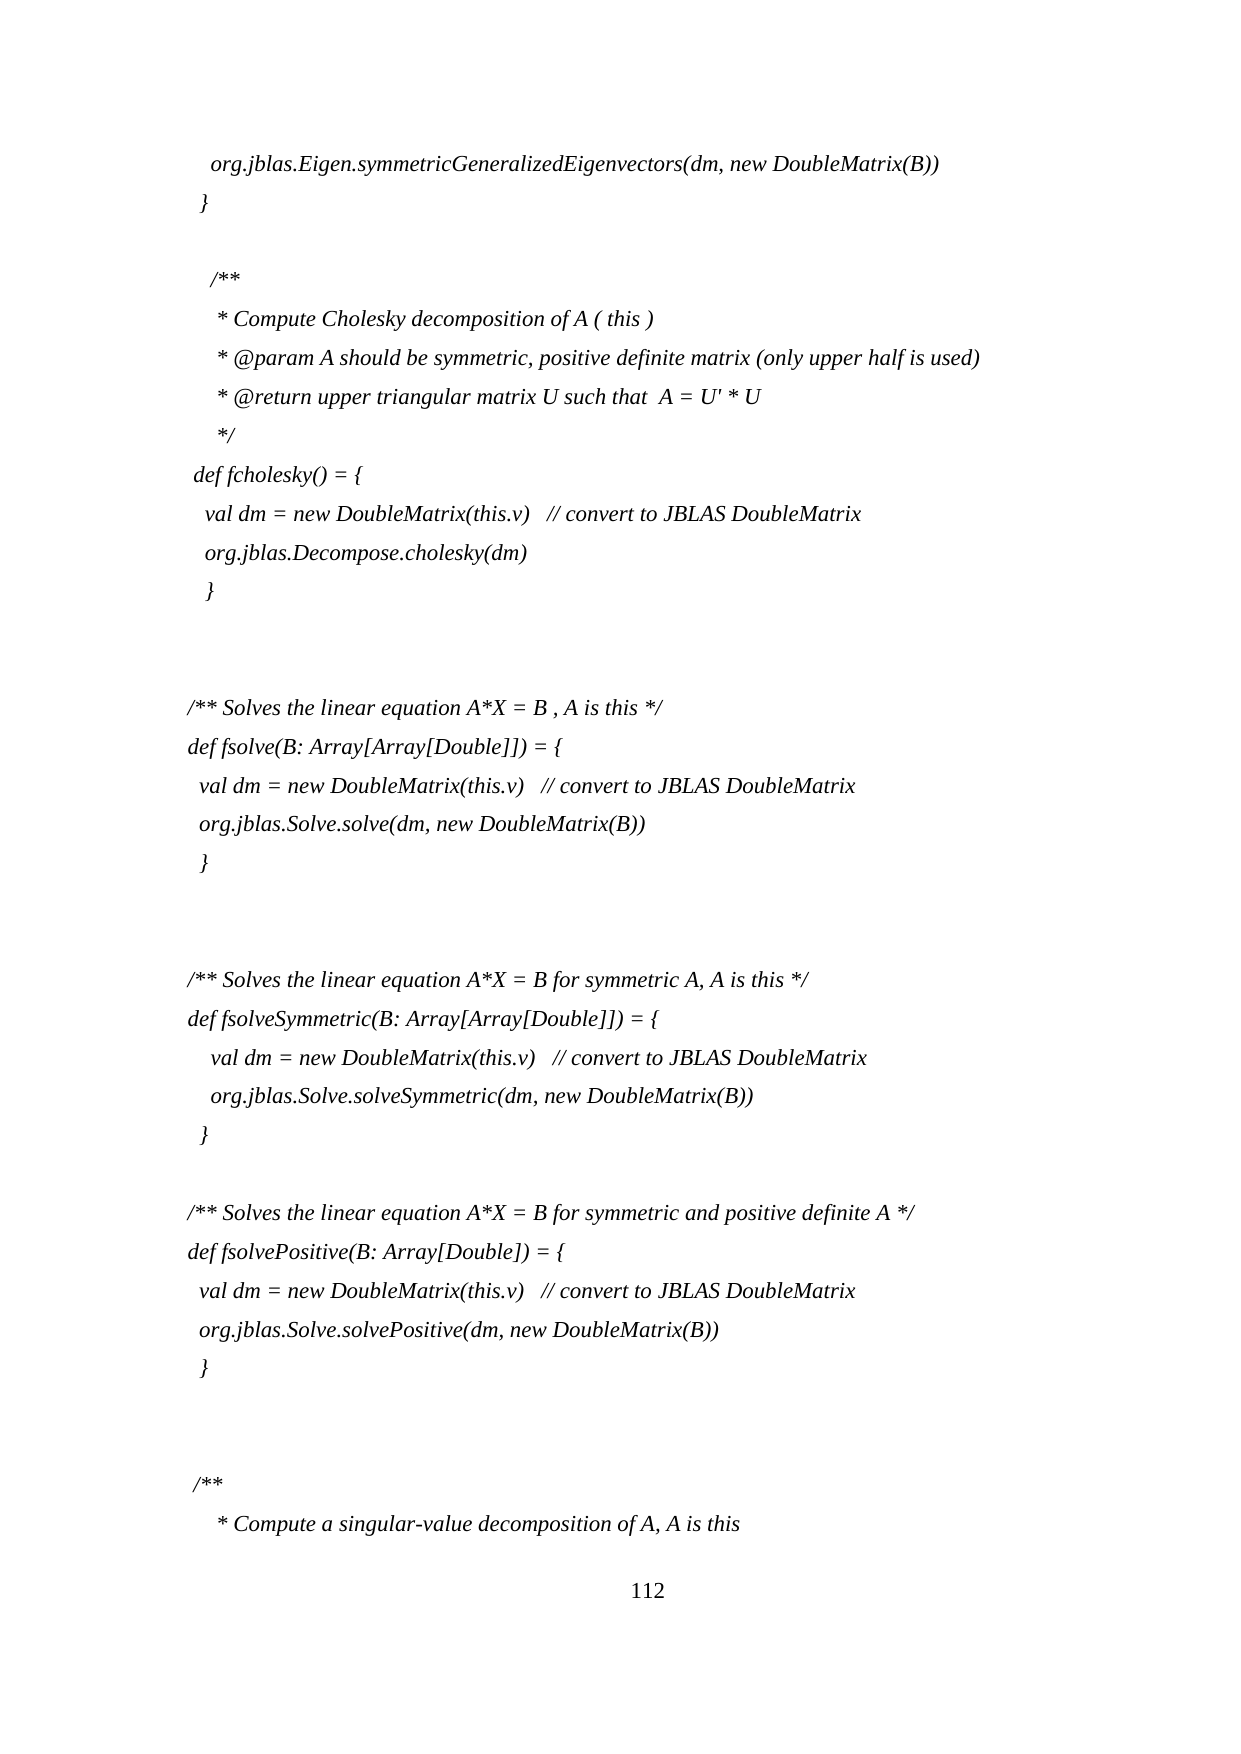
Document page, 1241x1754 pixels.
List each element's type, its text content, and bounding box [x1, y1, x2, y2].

text def fsolvePositive(B: Array[Double]) = { [187, 1238, 1108, 1264]
text org.jblas.Solve.solvePositive(dm, new DoubleMatrix(B)) [187, 1316, 1108, 1342]
text */ [187, 422, 1108, 448]
text } [187, 189, 1108, 215]
text org.jblas.Eigen.symmetricGeneralizedEigenvectors(dm, new DoubleMatrix(B)) [187, 150, 1108, 176]
text val dm = new DoubleMatrix(this.v) // convert to JBLAS DoubleMatrix [187, 1277, 1108, 1303]
text def fcholesky() = { [187, 461, 1108, 487]
text /** [187, 267, 1108, 293]
text org.jblas.Decompose.cholesky(dm) [187, 538, 1108, 565]
text def fsolve(B: Array[Array[Double]]) = { [187, 733, 1108, 759]
text val dm = new DoubleMatrix(this.v) // convert to JBLAS DoubleMatrix [187, 772, 1108, 798]
text * Compute a singular-value decomposition of A, A is this [187, 1510, 1108, 1536]
text } [187, 849, 1108, 876]
text org.jblas.Solve.solve(dm, new DoubleMatrix(B)) [187, 811, 1108, 837]
text org.jblas.Solve.solveSymmetric(dm, new DoubleMatrix(B)) [187, 1082, 1108, 1109]
text val dm = new DoubleMatrix(this.v) // convert to JBLAS DoubleMatrix [187, 1044, 1108, 1070]
text * @return upper triangular matrix U such that A = U' * U [187, 383, 1108, 409]
text } [187, 1354, 1108, 1381]
text /** Solves the linear equation A*X = B for symmetric and positive definite A */ [187, 1199, 1108, 1225]
text } [187, 1121, 1108, 1148]
text * @param A should be symmetric, positive definite matrix (only upper half is used) [187, 344, 1108, 371]
text val dm = new DoubleMatrix(this.v) // convert to JBLAS DoubleMatrix [187, 500, 1108, 526]
text * Compute Cholesky decomposition of A ( this ) [187, 305, 1108, 332]
text /** [187, 1471, 1108, 1497]
text def fsolveSymmetric(B: Array[Array[Double]]) = { [187, 1005, 1108, 1031]
text /** Solves the linear equation A*X = B for symmetric A, A is this */ [187, 966, 1108, 992]
text } [187, 577, 1108, 604]
text /** Solves the linear equation A*X = B , A is this */ [187, 694, 1108, 720]
